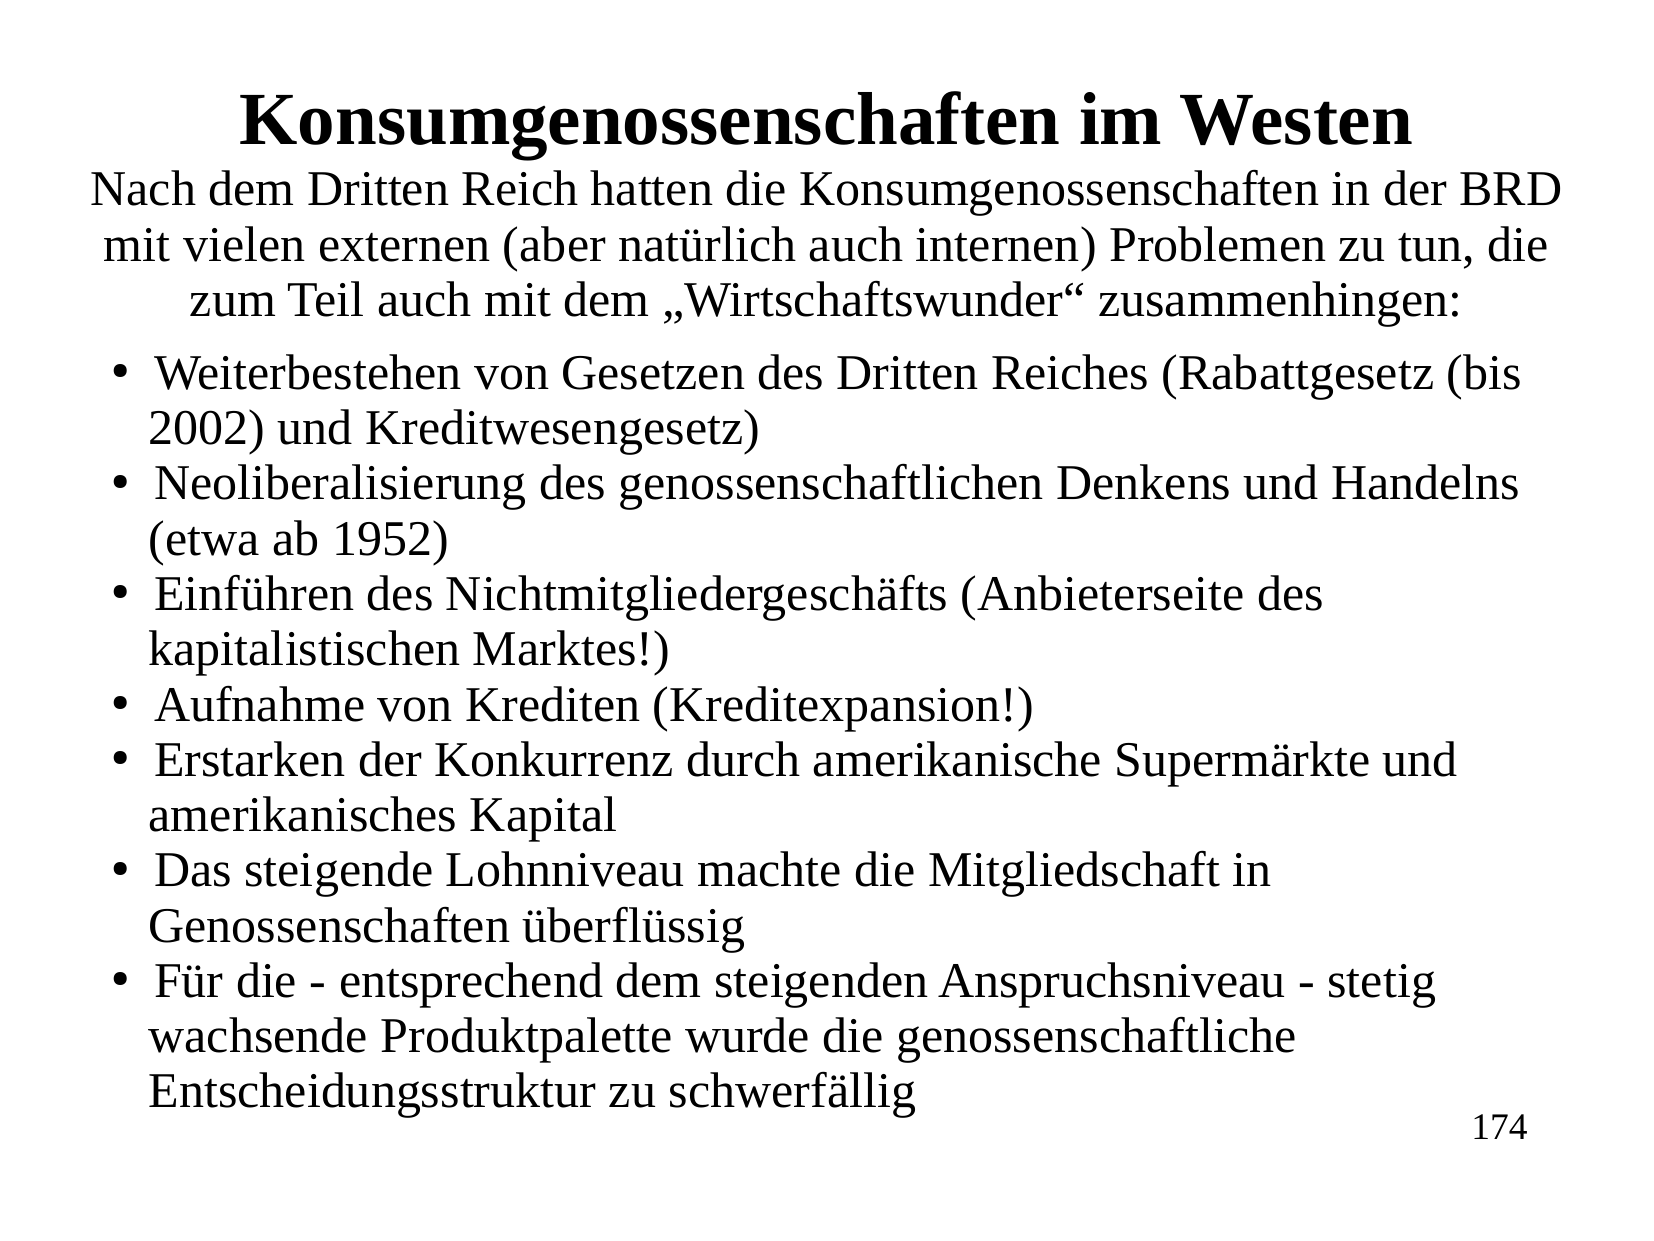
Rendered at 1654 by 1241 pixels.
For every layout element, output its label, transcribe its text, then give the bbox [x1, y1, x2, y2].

text_box Konsumgenossenschaften im Westen Nach dem Dritten Reich hatten die Konsumgenossenschaften in der BRD mit vielen externen (aber natürlich auch internen) Problemen zu tun, die zum Teil auch mit dem „Wirtschaftswunder“ zusammenhingen: Weiterbestehen von Gesetzen des Dritten Reiches (Rabattgesetz (bis 2002) und Kreditwesengesetz) Neoliberalisierung des genossenschaftlichen Denkens und Handelns (etwa ab 1952) Einführen des Nichtmitgliedergeschäfts (Anbieterseite des kapitalistischen Marktes!) Aufnahme von Krediten (Kreditexpansion!) Erstarken der Konkurrenz durch amerikanische Supermärkte und amerikanisches Kapital Das steigende Lohnniveau machte die Mitgliedschaft in Genossenschaften überflüssig Für die - entsprechend dem steigenden Anspruchsniveau - stetig wachsende Produktpalette wurde die genossenschaftliche Entscheidungsstruktur zu schwerfällig [59, 70, 1595, 1135]
text_box [1343, 1098, 1654, 1169]
